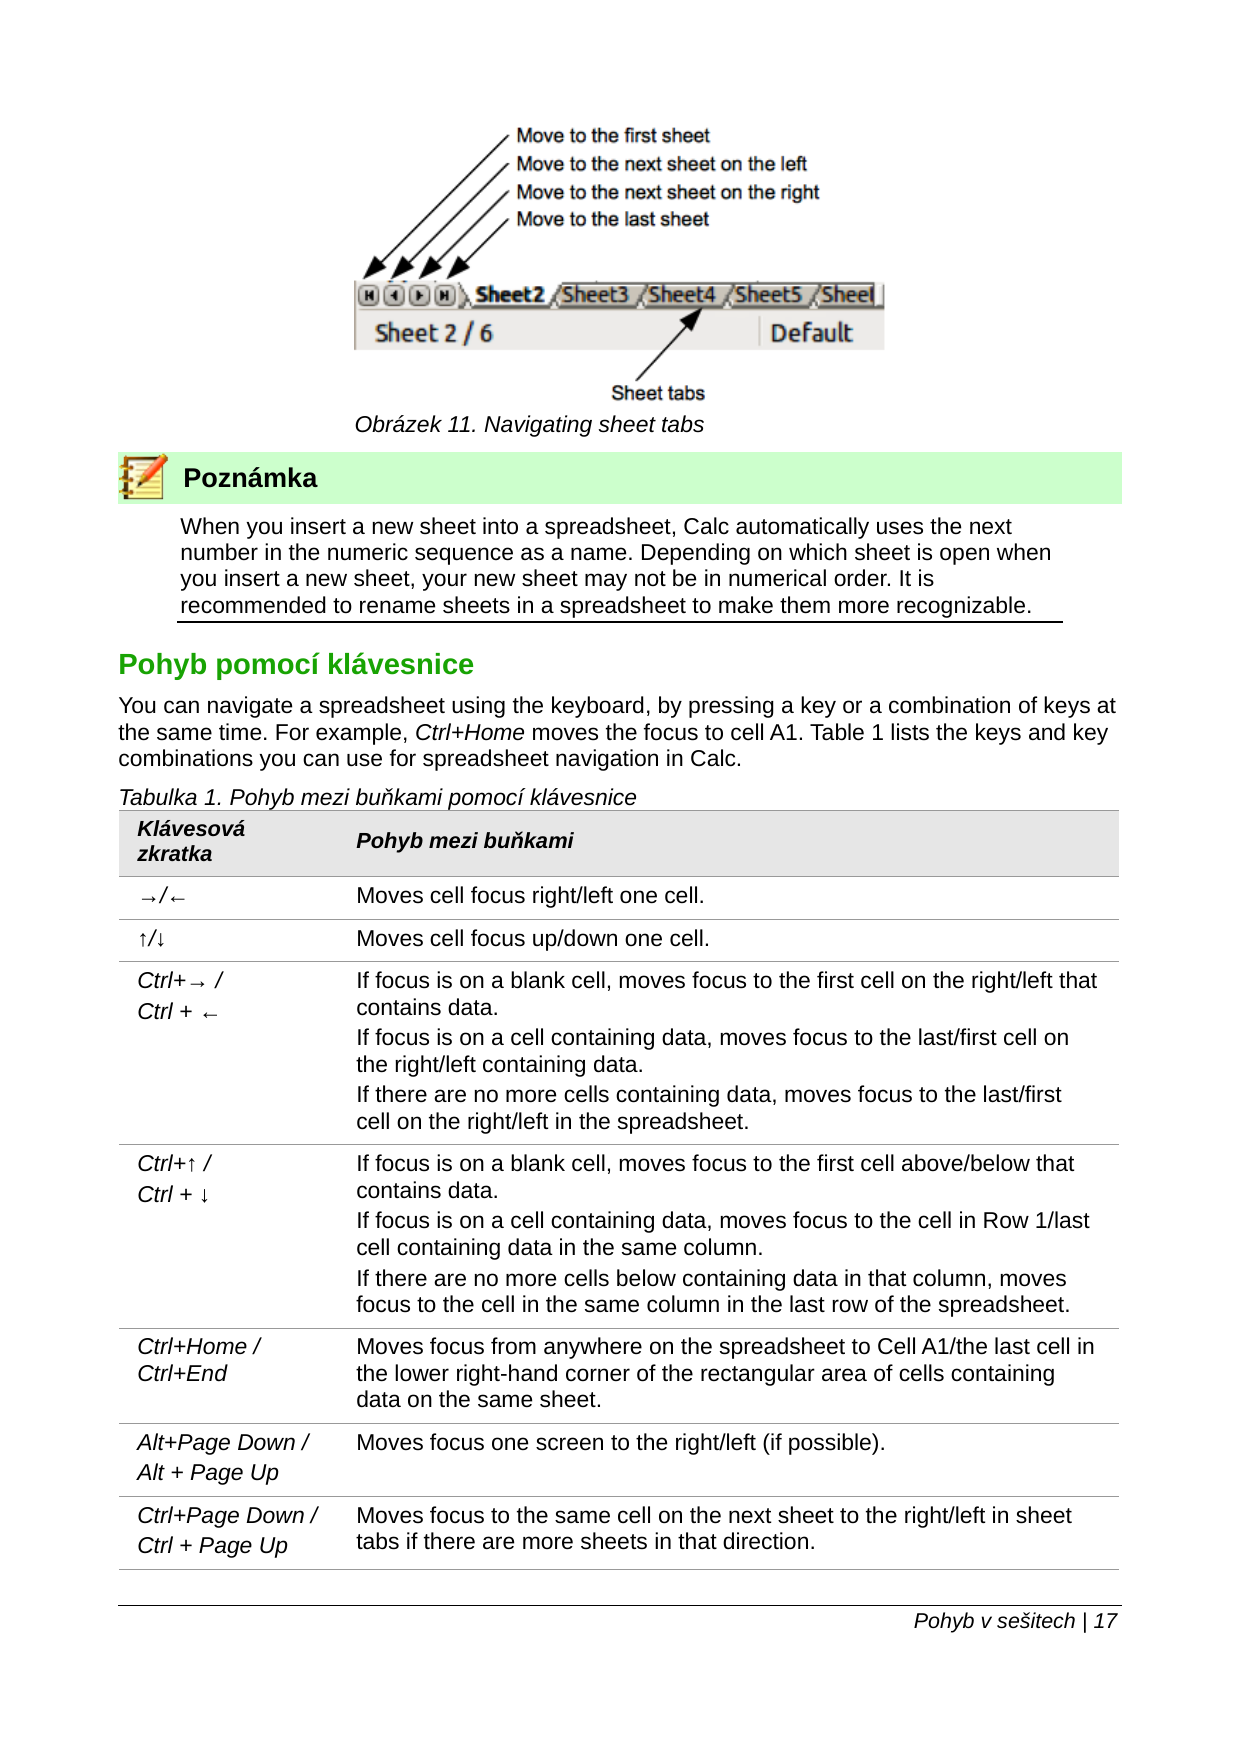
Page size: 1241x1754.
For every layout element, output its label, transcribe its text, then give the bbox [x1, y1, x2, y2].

picture [354, 118, 886, 411]
text Tabulka 1. Pohyb mezi buňkami pomocí klávesnice [118, 784, 1122, 810]
table_cell Moves focus one screen to the right/left (if possible). [338, 1424, 1119, 1496]
table_cell Moves cell focus right/left one cell. [338, 877, 1119, 919]
text You can navigate a spreadsheet using the keyboard, by pressing a key or a combination of keys at the same time. For example, Ctrl+Home moves the focus to cell A1. Table 1 lists the keys and key combinations you can use for spreadsheet navigation in Calc. [118, 692, 1122, 771]
table_cell Ctrl+Home / Ctrl+End [119, 1329, 338, 1423]
table_cell →/← [119, 877, 338, 919]
table_cell Ctrl+→ / Ctrl + ← [119, 962, 338, 1144]
table_cell If focus is on a blank cell, moves focus to the first cell on the right/left that contains data. If focus is on a cell containing data, moves focus to the last/first cell on the right/left containing data. If there are no more cells containing data, moves focus to the last/first cell on the right/left in the spreadsheet. [338, 962, 1119, 1144]
subtitle Pohyb pomocí klávesnice [118, 647, 1122, 680]
table_header Klávesová zkratka [119, 811, 338, 876]
table_cell Moves cell focus up/down one cell. [338, 920, 1119, 961]
subtitle Poznámka [118, 452, 1122, 504]
text Obrázek 11. Navigating sheet tabs [354, 411, 886, 437]
text When you insert a new sheet into a spreadsheet, Calc automatically uses the next number in the numeric sequence as a name. Depending on which sheet is open when you insert a new sheet, your new sheet may not be in numerical order. It is recommended to rename sheets in a spreadsheet to make them more recognizable. [177, 509, 1063, 621]
table_cell Alt+Page Down / Alt + Page Up [119, 1424, 338, 1496]
table_cell If focus is on a blank cell, moves focus to the first cell above/below that contains data. If focus is on a cell containing data, moves focus to the cell in Row 1/last cell containing data in the same column. If there are no more cells below containing data in that column, moves focus to the cell in the same column in the last row of the spreadsheet. [338, 1145, 1119, 1327]
table_cell Moves focus to the same cell on the next sheet to the right/left in sheet tabs if there are more sheets in that direction. [338, 1497, 1119, 1569]
table_cell ↑/↓ [119, 920, 338, 961]
table_cell Ctrl+↑ / Ctrl + ↓ [119, 1145, 338, 1327]
table_cell Ctrl+Page Down / Ctrl + Page Up [119, 1497, 338, 1569]
table_cell Moves focus from anywhere on the spreadsheet to Cell A1/the last cell in the lower right-hand corner of the rectangular area of cells containing data on the same sheet. [338, 1329, 1119, 1423]
picture [119, 452, 170, 503]
table_header Pohyb mezi buňkami [338, 811, 1119, 876]
